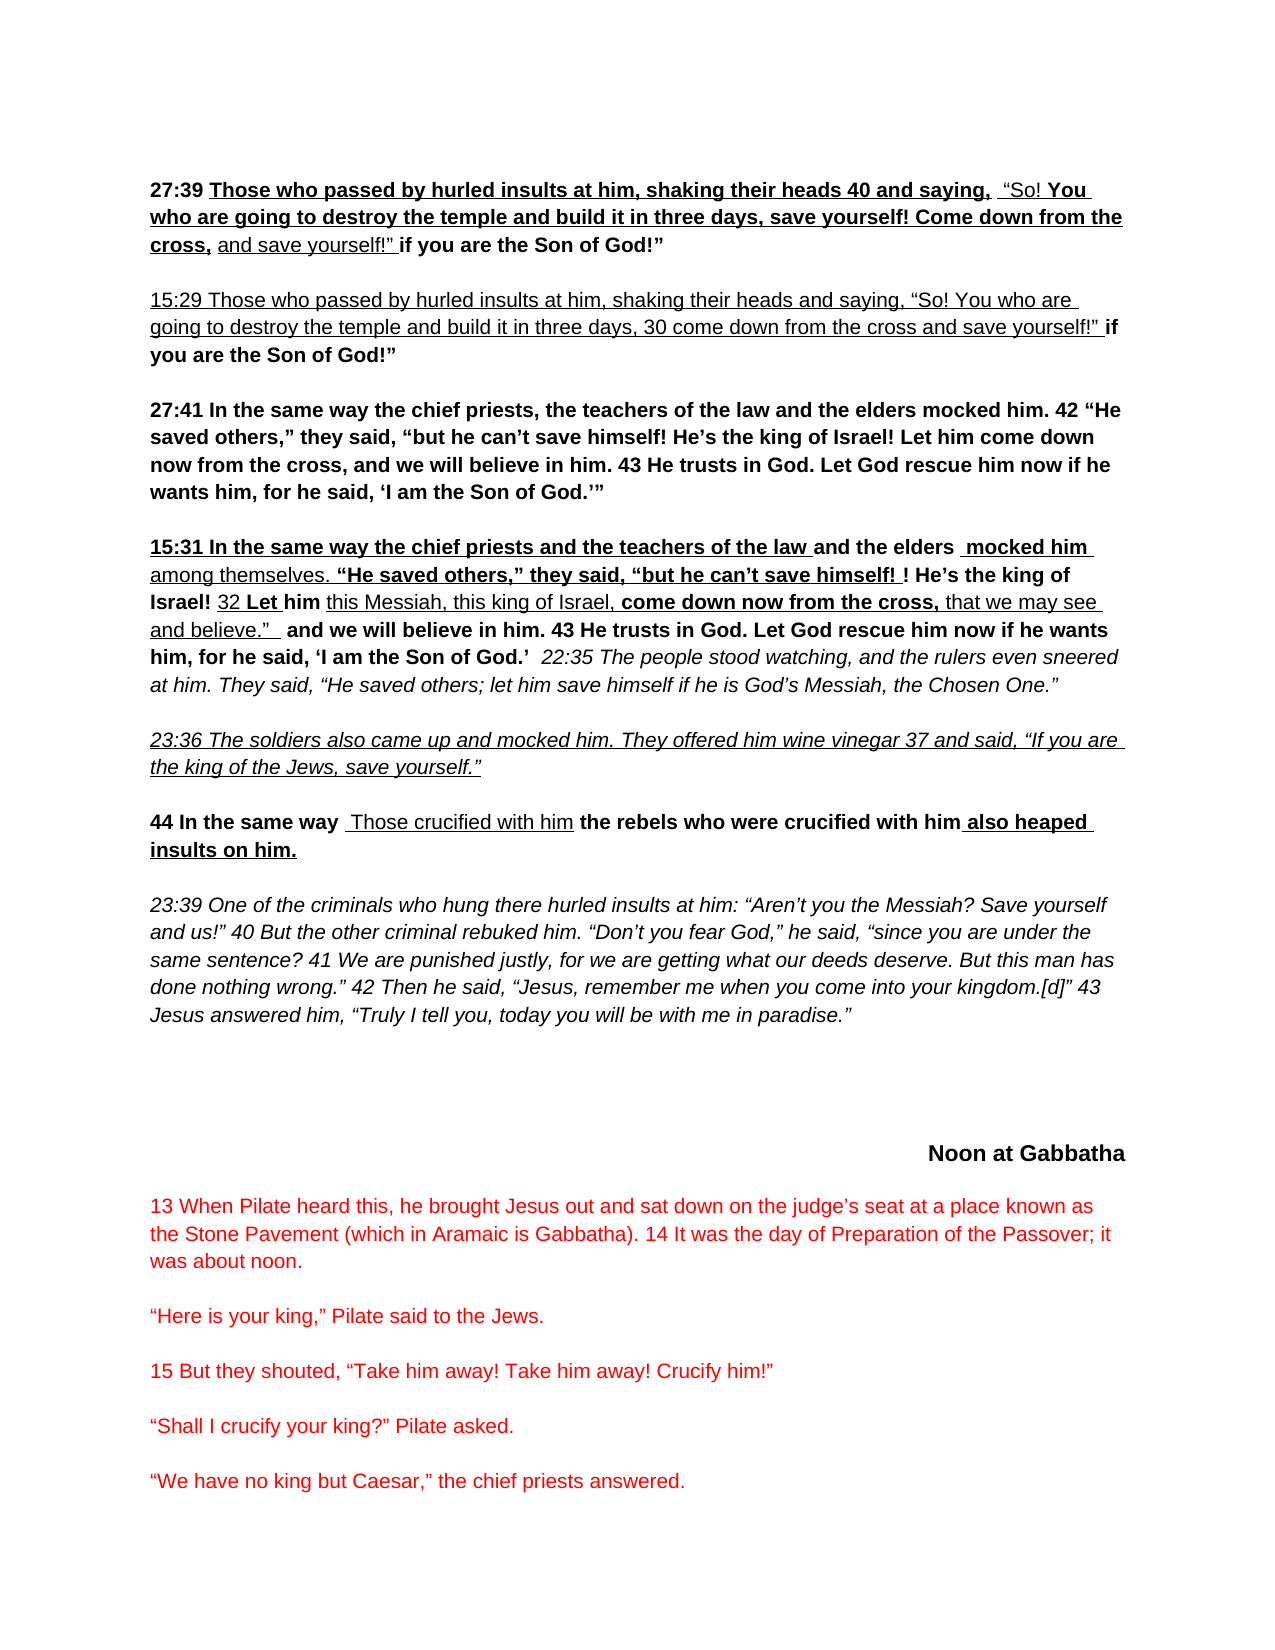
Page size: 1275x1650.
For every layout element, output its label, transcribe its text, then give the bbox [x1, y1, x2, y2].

text 27:41 In the same way the chief priests, the teachers of the law and the elders mocked him. 42 “He saved others,” they said, “but he can’t save himself! He’s the king of Israel! Let him come down now from the cross, and we will believe in him. 43 He trusts in God. Let God rescue him now if he wants him, for he said, ‘I am the Son of God.’” [150, 397, 1125, 504]
text the king of the Jews, save yourself.” [150, 749, 1125, 779]
text “Shall I crucify your king?” Pilate asked. [150, 1414, 1125, 1438]
text “We have no king but Caesar,” the chief priests answered. [150, 1469, 1125, 1493]
text 44 In the same way Those crucified with him the rebels who were crucified with him also heaped insults on him. [150, 810, 1125, 861]
text 15:29 Those who passed by hurled insults at him, shaking their heads and saying, “So! You who are going to destroy the temple and build it in three days, 30 come down from the cross and save yourself!” if you are the Son of God!” [150, 287, 1125, 366]
text 27:39 Those who passed by hurled insults at him, shaking their heads 40 and saying, “So! You who are going to destroy the temple and build it in three days, save yourself! Come down from the cross, and save yourself!” if you are the Son of God!” [150, 177, 1125, 256]
text 13 When Pilate heard this, he brought Jesus out and sat down on the judge’s seat at a place known as the Stone Pavement (which in Aramaic is Gabbatha). 14 It was the day of Preparation of the Passover; it was about noon. [150, 1194, 1125, 1273]
subtitle Noon at Gabbatha [150, 1140, 1125, 1166]
text 15 But they shouted, “Take him away! Take him away! Crucify him!” [150, 1359, 1125, 1383]
text 15:31 In the same way the chief priests and the teachers of the law and the elders mocked him among themselves. “He saved others,” they said, “but he can’t save himself! ! He’s the king of Israel! 32 Let him this Messiah, this king of Israel, come down now from the cross, that we may see and believe.” and we will believe in him. 43 He trusts in God. Let God rescue him now if he wants him, for he said, ‘I am the Son of God.’ 22:35 The people stood watching, and the rulers even sneered at him. They said, “He saved others; let him save himself if he is God’s Messiah, the Chosen One.” [150, 535, 1125, 696]
text “Here is your king,” Pilate said to the Jews. [150, 1304, 1125, 1328]
text 23:39 One of the criminals who hung there hurled insults at him: “Aren’t you the Messiah? Save yourself and us!” 40 But the other criminal rebuked him. “Don’t you fear God,” he said, “since you are under the same sentence? 41 We are punished justly, for we are getting what our deeds deserve. But this man has done nothing wrong.” 42 Then he said, “Jesus, remember me when you come into your kingdom.[d]” 43 Jesus answered him, “Truly I tell you, today you will be with me in paradise.” [150, 892, 1125, 1026]
text 23:36 The soldiers also came up and mocked him. They offered him wine vinegar 37 and said, “If you are [150, 727, 1125, 748]
